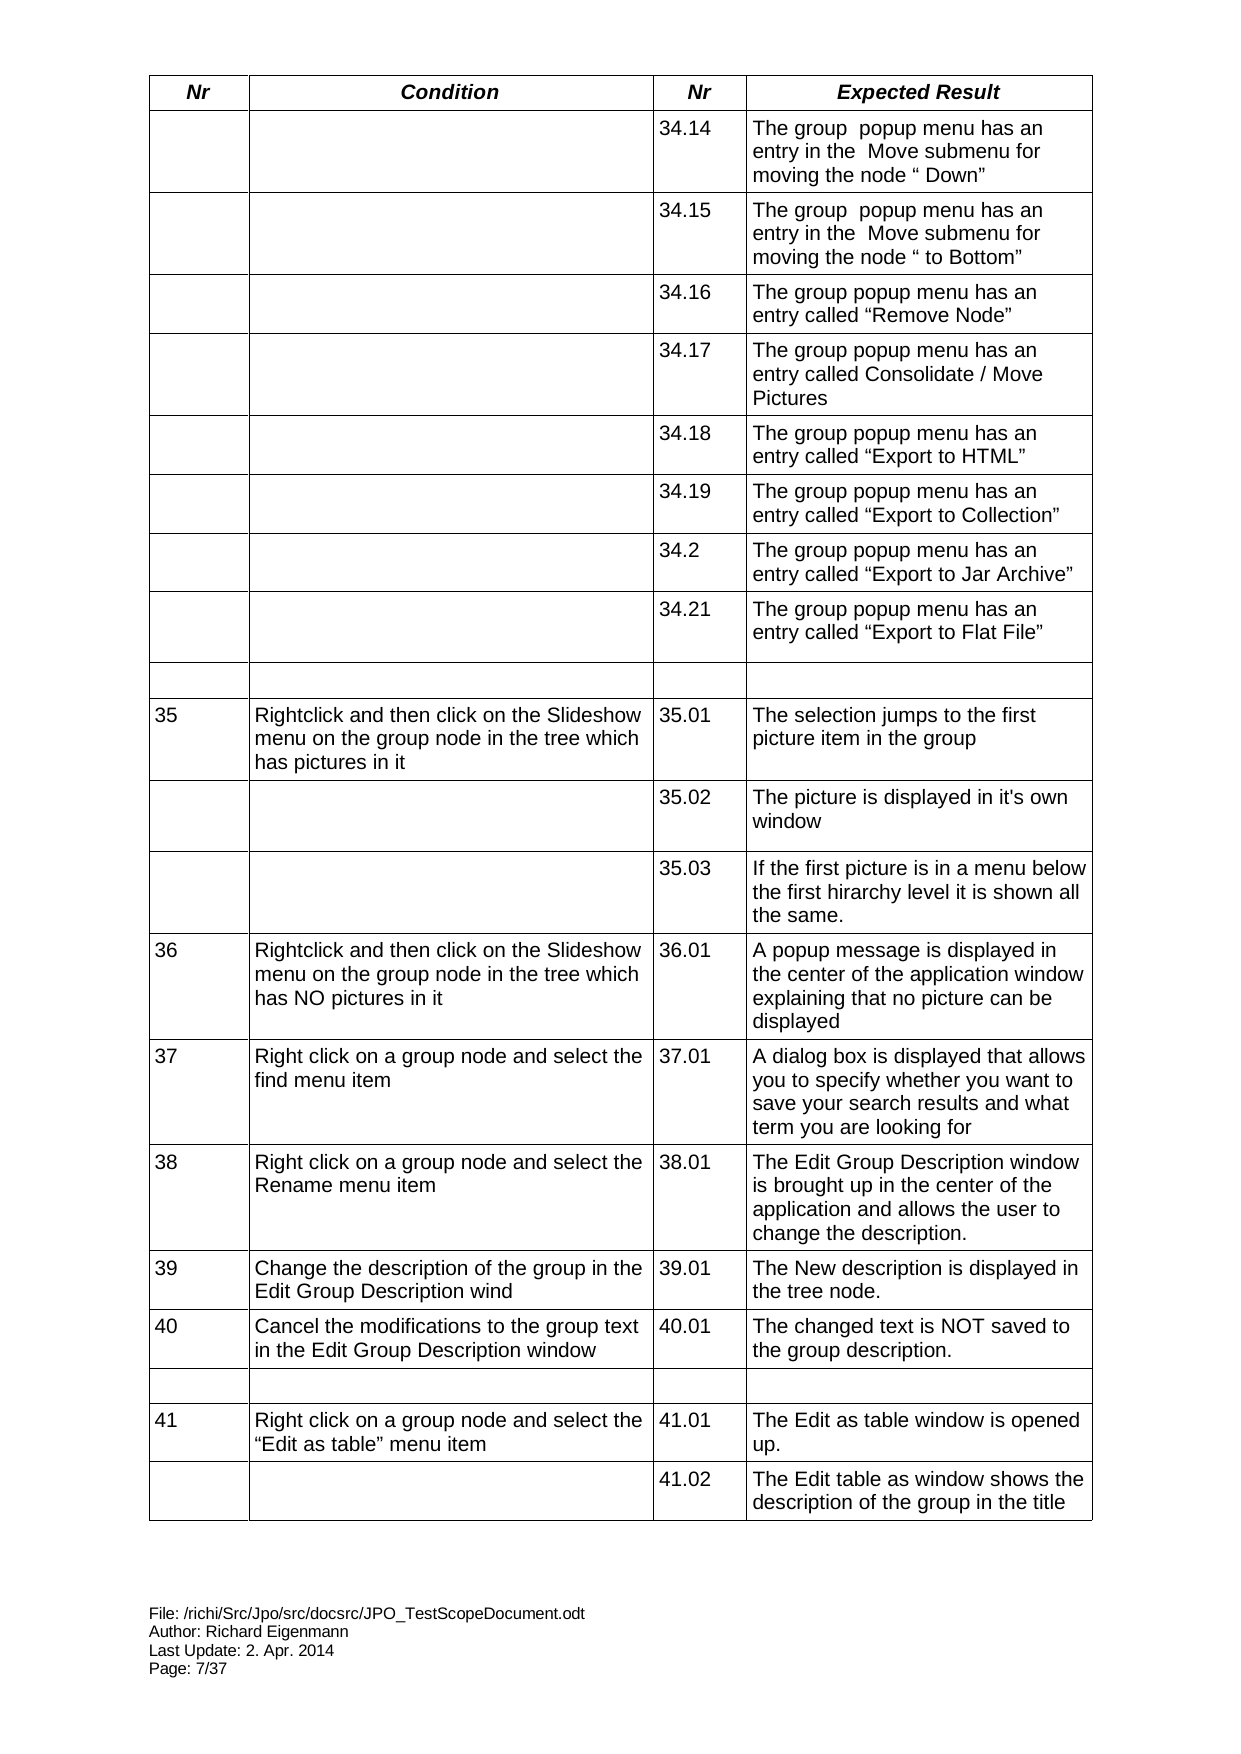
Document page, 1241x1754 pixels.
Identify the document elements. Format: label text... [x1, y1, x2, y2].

table_cell [654, 663, 746, 698]
table_cell 34.15 [654, 193, 746, 274]
table_cell [150, 781, 248, 851]
table_cell 34.2 [654, 534, 746, 591]
table_cell The Edit as table window is opened up. [747, 1404, 1092, 1461]
table_cell [150, 534, 248, 591]
table_cell [250, 334, 653, 415]
table_cell 35.02 [654, 781, 746, 851]
table_cell A dialog box is displayed that allows you to specify whether you want to save your search results and what term you are looking for [747, 1040, 1092, 1144]
table_cell 41.02 [654, 1462, 746, 1520]
table_cell 39 [150, 1251, 248, 1309]
table_cell 35.01 [654, 699, 746, 780]
table_cell The changed text is NOT saved to the group description. [747, 1310, 1092, 1368]
table_cell [150, 416, 248, 474]
table_cell [250, 275, 653, 333]
table_cell If the first picture is in a menu below the first hirarchy level it is shown all the same. [747, 852, 1092, 933]
table_cell 37 [150, 1040, 248, 1144]
table_cell [250, 111, 653, 192]
table_cell [250, 781, 653, 851]
table_cell The group popup menu has an entry called “Export to Flat File” [747, 592, 1092, 662]
table_header Expected Result [747, 76, 1092, 110]
table_cell The group popup menu has an entry called “Export to Collection” [747, 475, 1092, 533]
table_cell 40 [150, 1310, 248, 1368]
table_cell [150, 334, 248, 415]
table_cell [150, 275, 248, 333]
table_cell [150, 1369, 248, 1403]
table_cell Change the description of the group in the Edit Group Description wind [250, 1251, 653, 1309]
table_cell The group popup menu has an entry in the Move submenu for moving the node “ Down” [747, 111, 1092, 192]
table_cell The group popup menu has an entry called “Export to HTML” [747, 416, 1092, 474]
table_cell [150, 663, 248, 698]
table_cell 36.01 [654, 934, 746, 1039]
table_cell 35 [150, 699, 248, 780]
table_cell The group popup menu has an entry called “Remove Node” [747, 275, 1092, 333]
table_cell 34.21 [654, 592, 746, 662]
table_cell 37.01 [654, 1040, 746, 1144]
table_cell 41 [150, 1404, 248, 1461]
table_header Condition [250, 76, 653, 110]
table_cell 41.01 [654, 1404, 746, 1461]
table_cell The Edit Group Description window is brought up in the center of the application and allows the user to change the description. [747, 1145, 1092, 1250]
table_cell Rightclick and then click on the Slideshow menu on the group node in the tree which has NO pictures in it [250, 934, 653, 1039]
table_cell Right click on a group node and select the find menu item [250, 1040, 653, 1144]
table_cell Right click on a group node and select the Rename menu item [250, 1145, 653, 1250]
table_cell The group popup menu has an entry called Consolidate / Move Pictures [747, 334, 1092, 415]
table_cell [150, 592, 248, 662]
table_cell 35.03 [654, 852, 746, 933]
table_cell [250, 416, 653, 474]
table_cell A popup message is displayed in the center of the application window explaining that no picture can be displayed [747, 934, 1092, 1039]
table_cell [250, 592, 653, 662]
table_cell 34.19 [654, 475, 746, 533]
table_cell [250, 534, 653, 591]
table_cell 39.01 [654, 1251, 746, 1309]
table_cell [250, 475, 653, 533]
table_cell [150, 852, 248, 933]
table_cell [654, 1369, 746, 1403]
table_cell The group popup menu has an entry called “Export to Jar Archive” [747, 534, 1092, 591]
table_cell 36 [150, 934, 248, 1039]
table_cell 34.17 [654, 334, 746, 415]
table_cell Cancel the modifications to the group text in the Edit Group Description window [250, 1310, 653, 1368]
table_cell The selection jumps to the first picture item in the group [747, 699, 1092, 780]
table_cell [250, 1369, 653, 1403]
table_cell The Edit table as window shows the description of the group in the title [747, 1462, 1092, 1520]
table_cell 34.18 [654, 416, 746, 474]
table_cell Right click on a group node and select the “Edit as table” menu item [250, 1404, 653, 1461]
table_cell [747, 663, 1092, 698]
table_cell [250, 193, 653, 274]
table_cell [150, 193, 248, 274]
table_cell The group popup menu has an entry in the Move submenu for moving the node “ to Bottom” [747, 193, 1092, 274]
table_header Nr [150, 76, 248, 110]
table_cell [250, 852, 653, 933]
table_cell [250, 1462, 653, 1520]
table_cell The New description is displayed in the tree node. [747, 1251, 1092, 1309]
table_cell 40.01 [654, 1310, 746, 1368]
table_cell [150, 1462, 248, 1520]
table_cell 34.14 [654, 111, 746, 192]
table_cell 38.01 [654, 1145, 746, 1250]
table_cell 38 [150, 1145, 248, 1250]
table_cell [150, 111, 248, 192]
table_cell [747, 1369, 1092, 1403]
table_cell The picture is displayed in it's own window [747, 781, 1092, 851]
table_header Nr [654, 76, 746, 110]
table_cell 34.16 [654, 275, 746, 333]
table_cell [150, 475, 248, 533]
table_cell Rightclick and then click on the Slideshow menu on the group node in the tree which has pictures in it [250, 699, 653, 780]
table_cell [250, 663, 653, 698]
